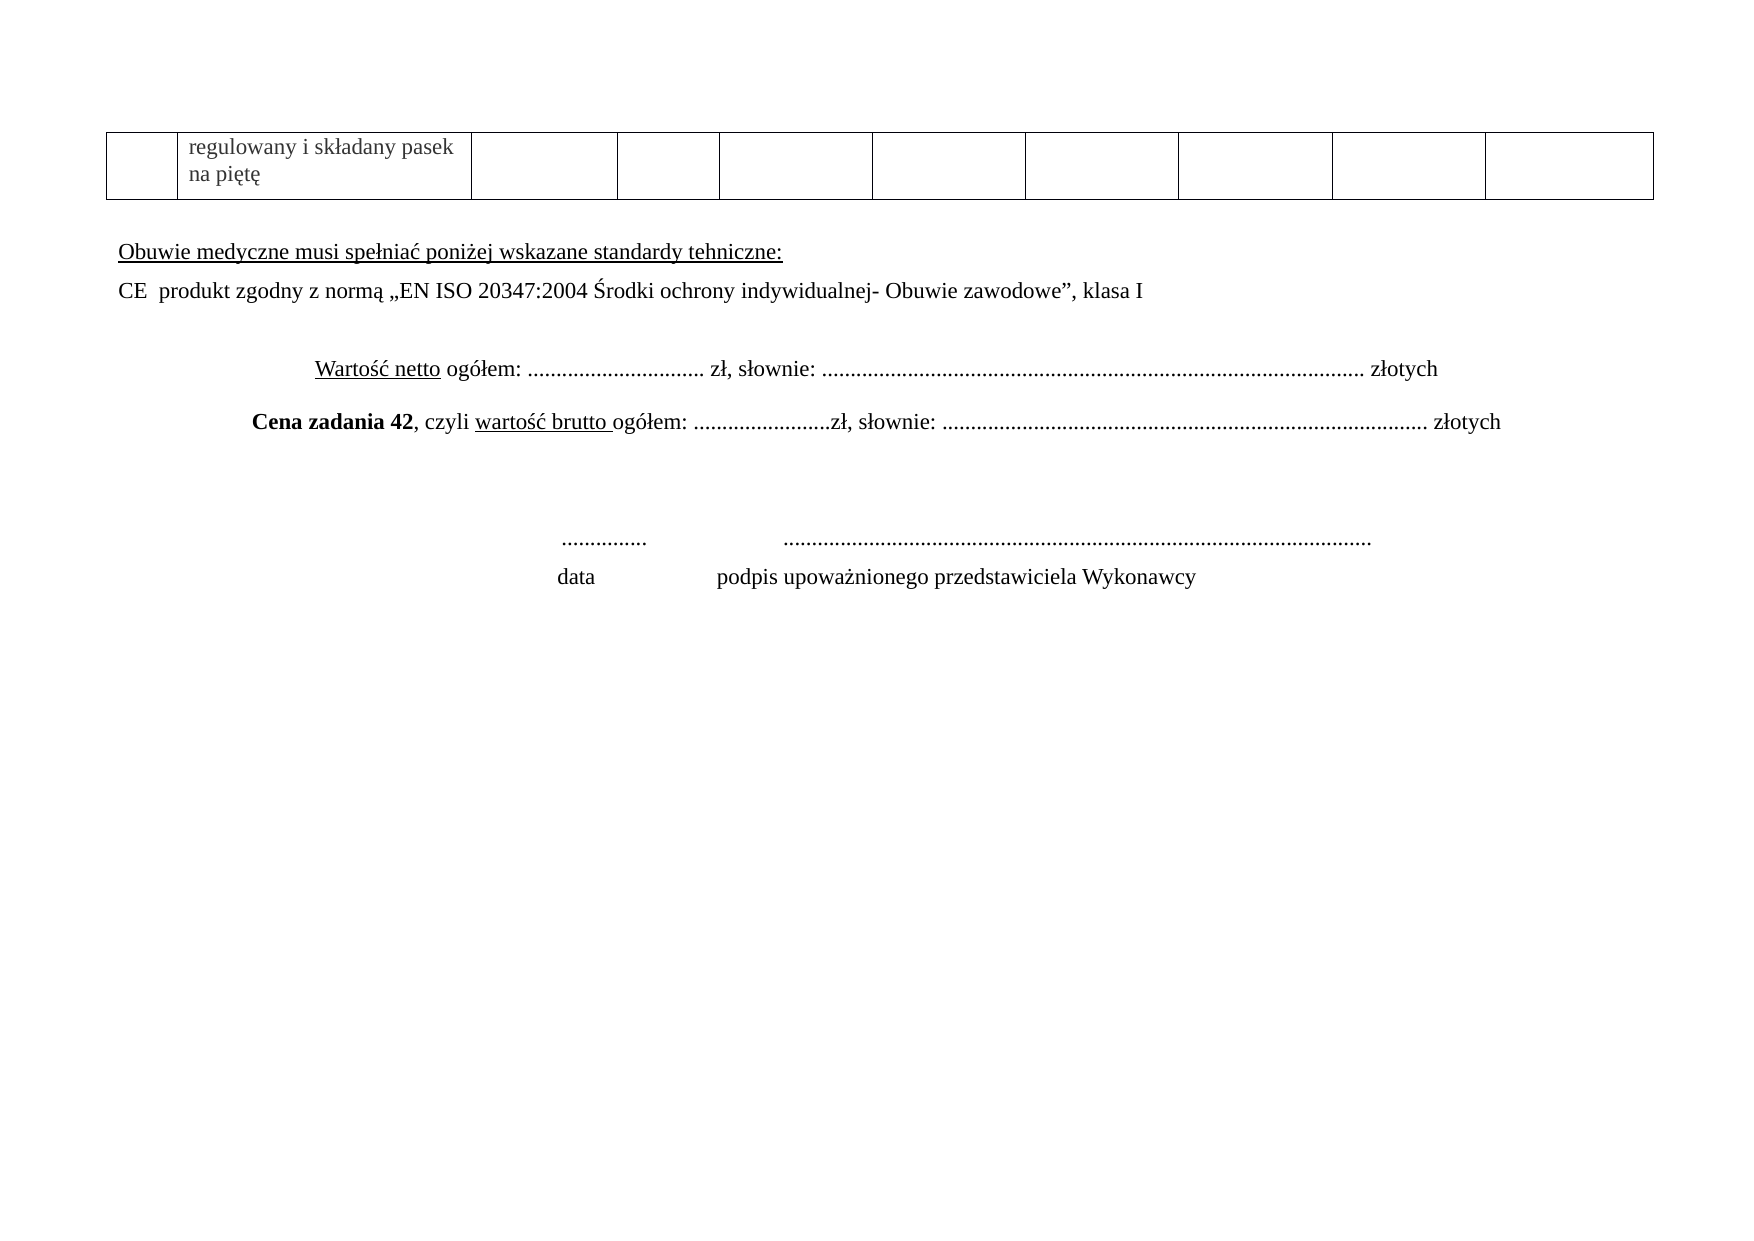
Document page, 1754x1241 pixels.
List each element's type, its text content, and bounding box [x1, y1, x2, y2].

table_cell [720, 133, 872, 198]
table_cell [1026, 133, 1178, 198]
table_cell [1486, 133, 1653, 198]
table_cell regulowany i składany pasek na piętę [178, 133, 471, 198]
table_cell [1179, 133, 1332, 198]
text CE produkt zgodny z normą „EN ISO 20347:2004 Środki ochrony indywidualnej- Obuwie zawodowe”, klasa I [118, 277, 1636, 304]
text ............... ....................................................................................................... [487, 524, 1636, 551]
text data podpis upoważnionego przedstawiciela Wykonawcy [118, 563, 1636, 589]
table_cell [107, 133, 177, 198]
text Obuwie medyczne musi spełniać poniżej wskazane standardy tehniczne: [118, 238, 1636, 265]
table_cell [472, 133, 617, 198]
table_cell [1333, 133, 1485, 198]
table_cell [873, 133, 1025, 198]
text Wartość netto ogółem: ............................... zł, słownie: ............................................................................................... złotych [118, 355, 1636, 381]
text Cena zadania 42, czyli wartość brutto ogółem: ........................zł, słownie: ..................................................................................... złotych [118, 408, 1636, 434]
table_cell [618, 133, 719, 198]
